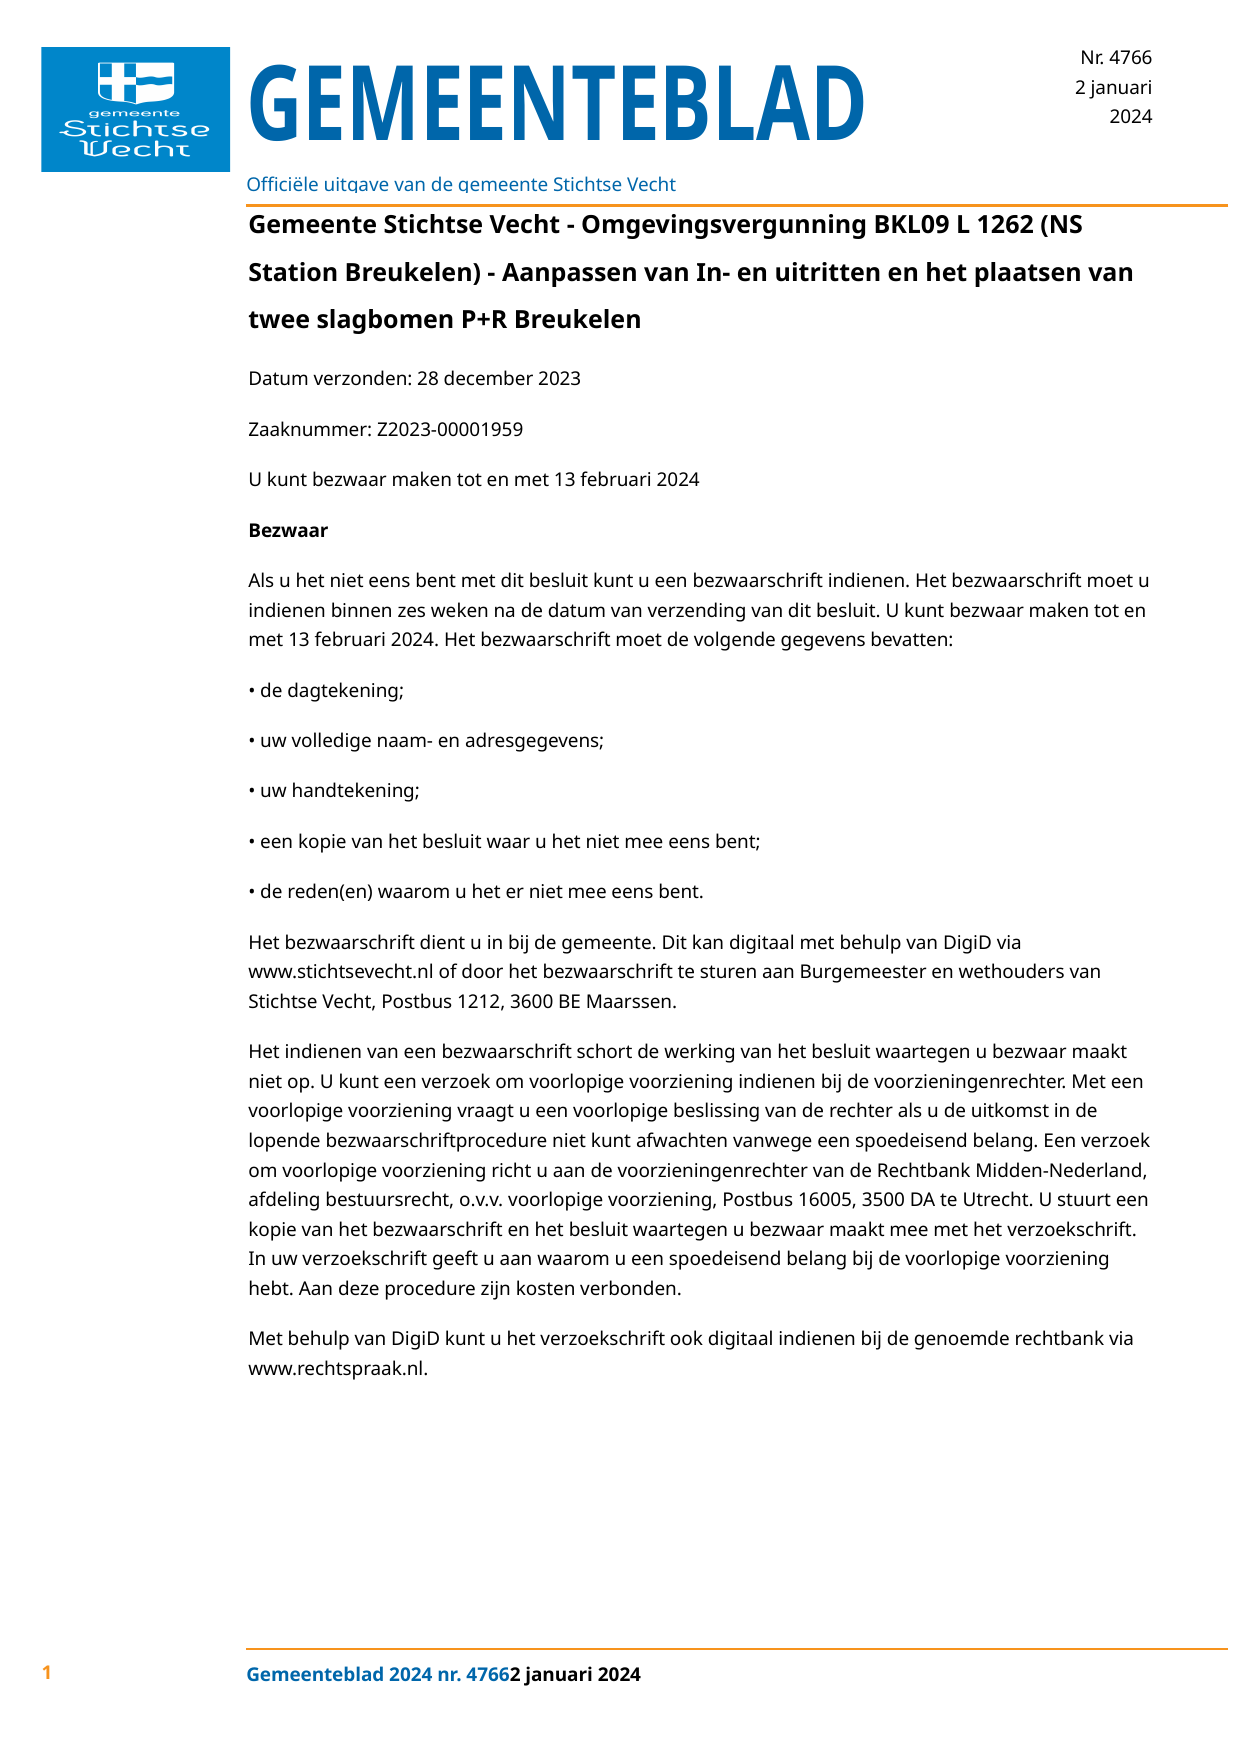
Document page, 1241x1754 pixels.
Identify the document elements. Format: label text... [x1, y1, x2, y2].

text Het indienen van een bezwaarschrift schort de werking van het besluit waartegen u bezwaar maakt niet op. U kunt een verzoek om voorlopige voorziening indienen bij de voorzieningenrechter. Met een voorlopige voorziening vraagt u een voorlopige beslissing van de rechter als u de uitkomst in de lopende bezwaarschriftprocedure niet kunt afwachten vanwege een spoedeisend belang. Een verzoek om voorlopige voorziening richt u aan de voorzieningenrechter van de Rechtbank Midden-Nederland, afdeling bestuursrecht, o.v.v. voorlopige voorziening, Postbus 16005, 3500 DA te Utrecht. U stuurt een kopie van het bezwaarschrift en het besluit waartegen u bezwaar maakt mee met het verzoekschrift. In uw verzoekschrift geeft u aan waarom u een spoedeisend belang bij de voorlopige voorziening hebt. Aan deze procedure zijn kosten verbonden. [248, 1038, 1152, 1301]
text Zaaknummer: Z2023-00001959 [248, 416, 1152, 442]
text Bezwaar [248, 517, 1152, 542]
picture [99, 63, 135, 101]
text • de reden(en) waarom u het er niet mee eens bent. [248, 878, 1152, 904]
text • de dagtekening; [248, 677, 1152, 702]
text • een kopie van het besluit waar u het niet mee eens bent; [248, 828, 1152, 854]
text U kunt bezwaar maken tot en met 13 februari 2024 [248, 466, 1152, 492]
text Datum verzonden: 28 december 2023 [248, 366, 1152, 391]
picture [137, 63, 174, 103]
text Het bezwaarschrift dient u in bij de gemeente. Dit kan digitaal met behulp van DigiD via www.stichtsevecht.nl of door het bezwaarschrift te sturen aan Burgemeester en wethouders van Stichtse Vecht, Postbus 1212, 3600 BE Maarssen. [248, 929, 1152, 1014]
text Als u het niet eens bent met dit besluit kunt u een bezwaarschrift indienen. Het bezwaarschrift moet u indienen binnen zes weken na de datum van verzending van dit besluit. U kunt bezwaar maken tot en met 13 februari 2024. Het bezwaarschrift moet de volgende gegevens bevatten: [248, 567, 1152, 652]
text Gemeente Stichtse Vecht - Omgevingsvergunning BKL09 L 1262 (NS Station Breukelen) - Aanpassen van In- en uitritten en het plaatsen van twee slagbomen P+R Breukelen [248, 207, 1152, 336]
text Met behulp van DigiD kunt u het verzoekschrift ook digitaal indienen bij de genoemde rechtbank via www.rechtspraak.nl. [248, 1326, 1152, 1381]
text • uw handtekening; [248, 778, 1152, 803]
text • uw volledige naam- en adresgegevens; [248, 727, 1152, 753]
